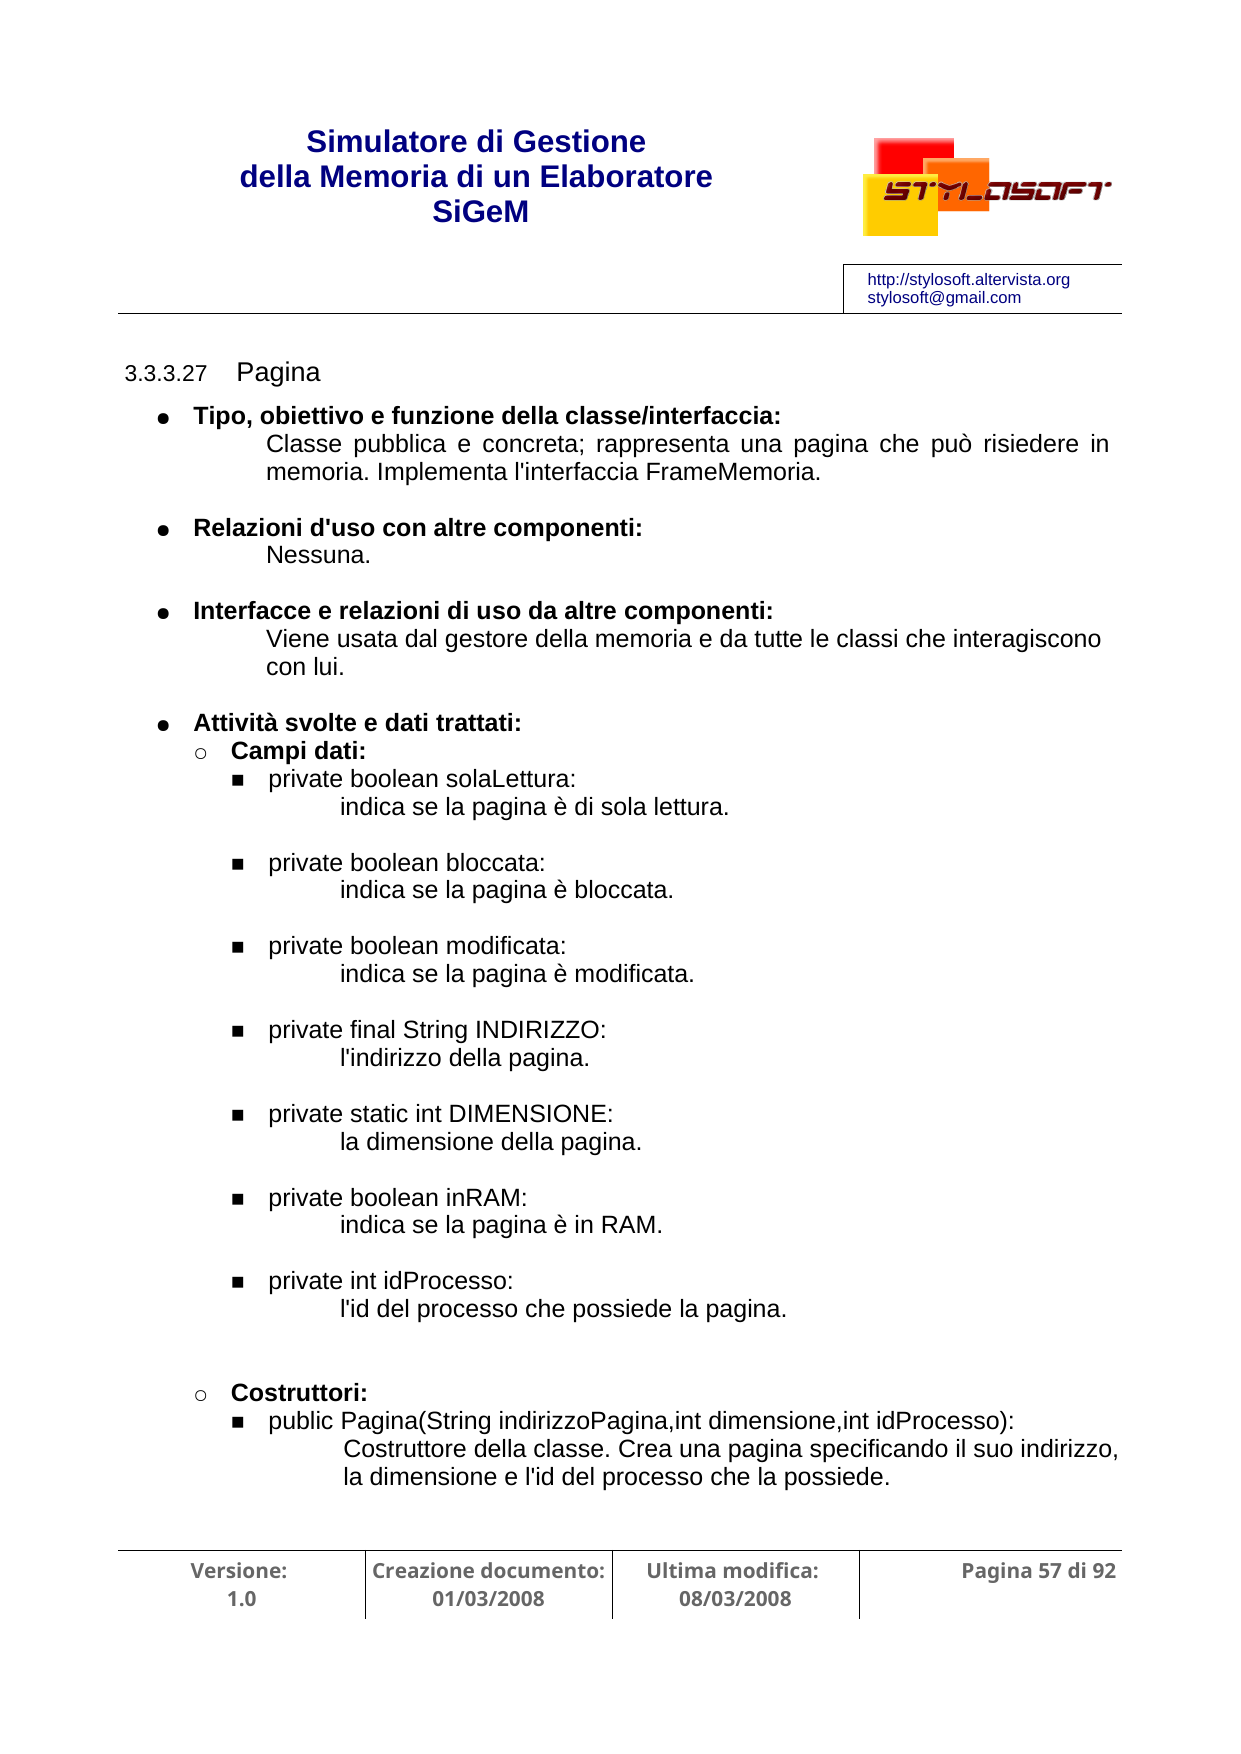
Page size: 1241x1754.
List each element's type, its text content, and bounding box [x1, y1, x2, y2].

list private boolean solaLettura: [231, 764, 1122, 792]
list private int idProcesso: [231, 1267, 1122, 1295]
list Costruttori: [193, 1379, 1122, 1407]
list Classe pubblica e concreta; rappresenta una pagina che può risiedere in memoria. Implementa l'interfaccia FrameMemoria. [156, 429, 1122, 485]
text indica se la pagina è bloccata. [118, 876, 1122, 904]
list public Pagina(String indirizzoPagina,int dimensione,int idProcesso): [231, 1407, 1122, 1434]
text indica se la pagina è di sola lettura. [118, 792, 1122, 820]
list Nessuna. [156, 541, 1122, 569]
list private final String INDIRIZZO: [231, 1016, 1122, 1044]
list Attività svolte e dati trattati: [156, 709, 1122, 737]
list Relazioni d'uso con altre componenti: [156, 513, 1122, 541]
list private static int DIMENSIONE: [231, 1099, 1122, 1127]
list Campi dati: [193, 737, 1122, 764]
text l'indirizzo della pagina. [118, 1044, 1122, 1072]
text l'id del processo che possiede la pagina. [118, 1295, 1122, 1323]
subtitle Pagina [118, 357, 1122, 387]
list Tipo, obiettivo e funzione della classe/interfaccia: [156, 402, 1122, 429]
list private boolean inRAM: [231, 1183, 1122, 1211]
list Costruttore della classe. Crea una pagina specificando il suo indirizzo, la dimensione e l'id del processo che la possiede. [306, 1434, 1122, 1490]
list private boolean modificata: [231, 932, 1122, 960]
list Interfacce e relazioni di uso da altre componenti: [156, 597, 1122, 625]
text indica se la pagina è modificata. [118, 960, 1122, 988]
list Viene usata dal gestore della memoria e da tutte le classi che interagiscono con lui. [156, 625, 1122, 681]
list private boolean bloccata: [231, 848, 1122, 876]
text la dimensione della pagina. [118, 1127, 1122, 1155]
text indica se la pagina è in RAM. [118, 1211, 1122, 1239]
picture [848, 123, 1117, 247]
